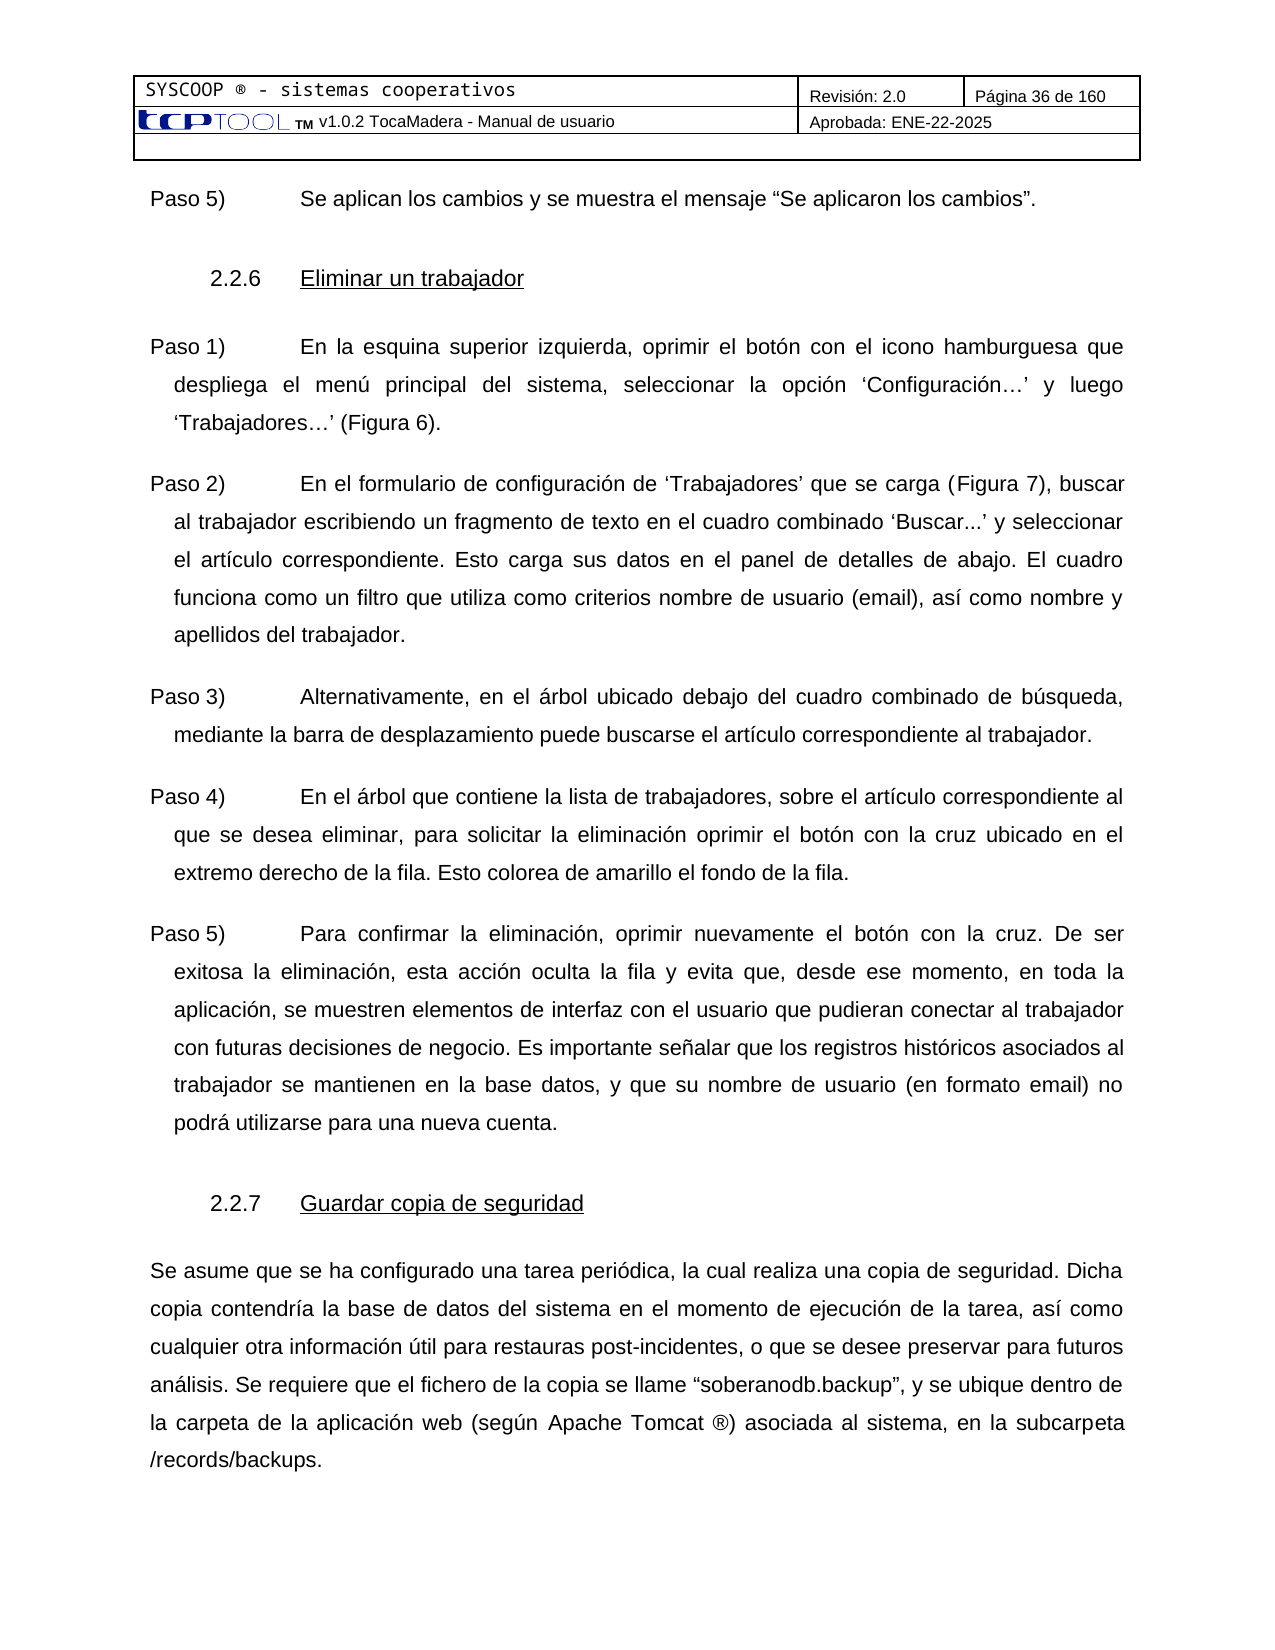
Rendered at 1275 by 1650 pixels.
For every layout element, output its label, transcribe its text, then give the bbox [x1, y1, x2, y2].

list Alternativamente, en el árbol ubicado debajo del cuadro combinado de búsqueda, mediante la barra de desplazamiento puede buscarse el artículo correspondiente al trabajador. [150, 684, 1125, 747]
list En la esquina superior izquierda, oprimir el botón con el icono hamburguesa que despliega el menú principal del sistema, seleccionar la opción ‘Configuración…’ y luego ‘Trabajadores…’ (Figura 6). [150, 334, 1125, 434]
text Se asume que se ha configurado una tarea periódica, la cual realiza una copia de seguridad. Dicha copia contendría la base de datos del sistema en el momento de ejecución de la tarea, así como cualquier otra información útil para restauras post-incidentes, o que se desee preservar para futuros análisis. Se requiere que el fichero de la copia se llame “soberanodb.backup”, y se ubique dentro de la carpeta de la aplicación web (según Apache Tomcat ®) asociada al sistema, en la subcarpeta /records/backups. [150, 1258, 1125, 1473]
list Para confirmar la eliminación, oprimir nuevamente el botón con la cruz. De ser exitosa la eliminación, esta acción oculta la fila y evita que, desde ese momento, en toda la aplicación, se muestren elementos de interfaz con el usuario que pudieran conectar al trabajador con futuras decisiones de negocio. Es importante señalar que los registros históricos asociados al trabajador se mantienen en la base datos, y que su nombre de usuario (en formato email) no podrá utilizarse para una nueva cuenta. [150, 921, 1125, 1135]
list En el formulario de configuración de ‘Trabajadores’ que se carga (Figura 7), buscar al trabajador escribiendo un fragmento de texto en el cuadro combinado ‘Buscar...’ y seleccionar el artículo correspondiente. Esto carga sus datos en el panel de detalles de abajo. El cuadro funciona como un filtro que utiliza como criterios nombre de usuario (email), así como nombre y apellidos del trabajador. [150, 471, 1125, 648]
picture [138, 110, 290, 130]
list Se aplican los cambios y se muestra el mensaje “Se aplicaron los cambios”. [150, 186, 1125, 211]
subtitle Eliminar un trabajador [210, 265, 1125, 292]
subtitle Guardar copia de seguridad [210, 1190, 1125, 1216]
list En el árbol que contiene la lista de trabajadores, sobre el artículo correspondiente al que se desea eliminar, para solicitar la eliminación oprimir el botón con la cruz ubicado en el extremo derecho de la fila. Esto colorea de amarillo el fondo de la fila. [150, 784, 1125, 884]
